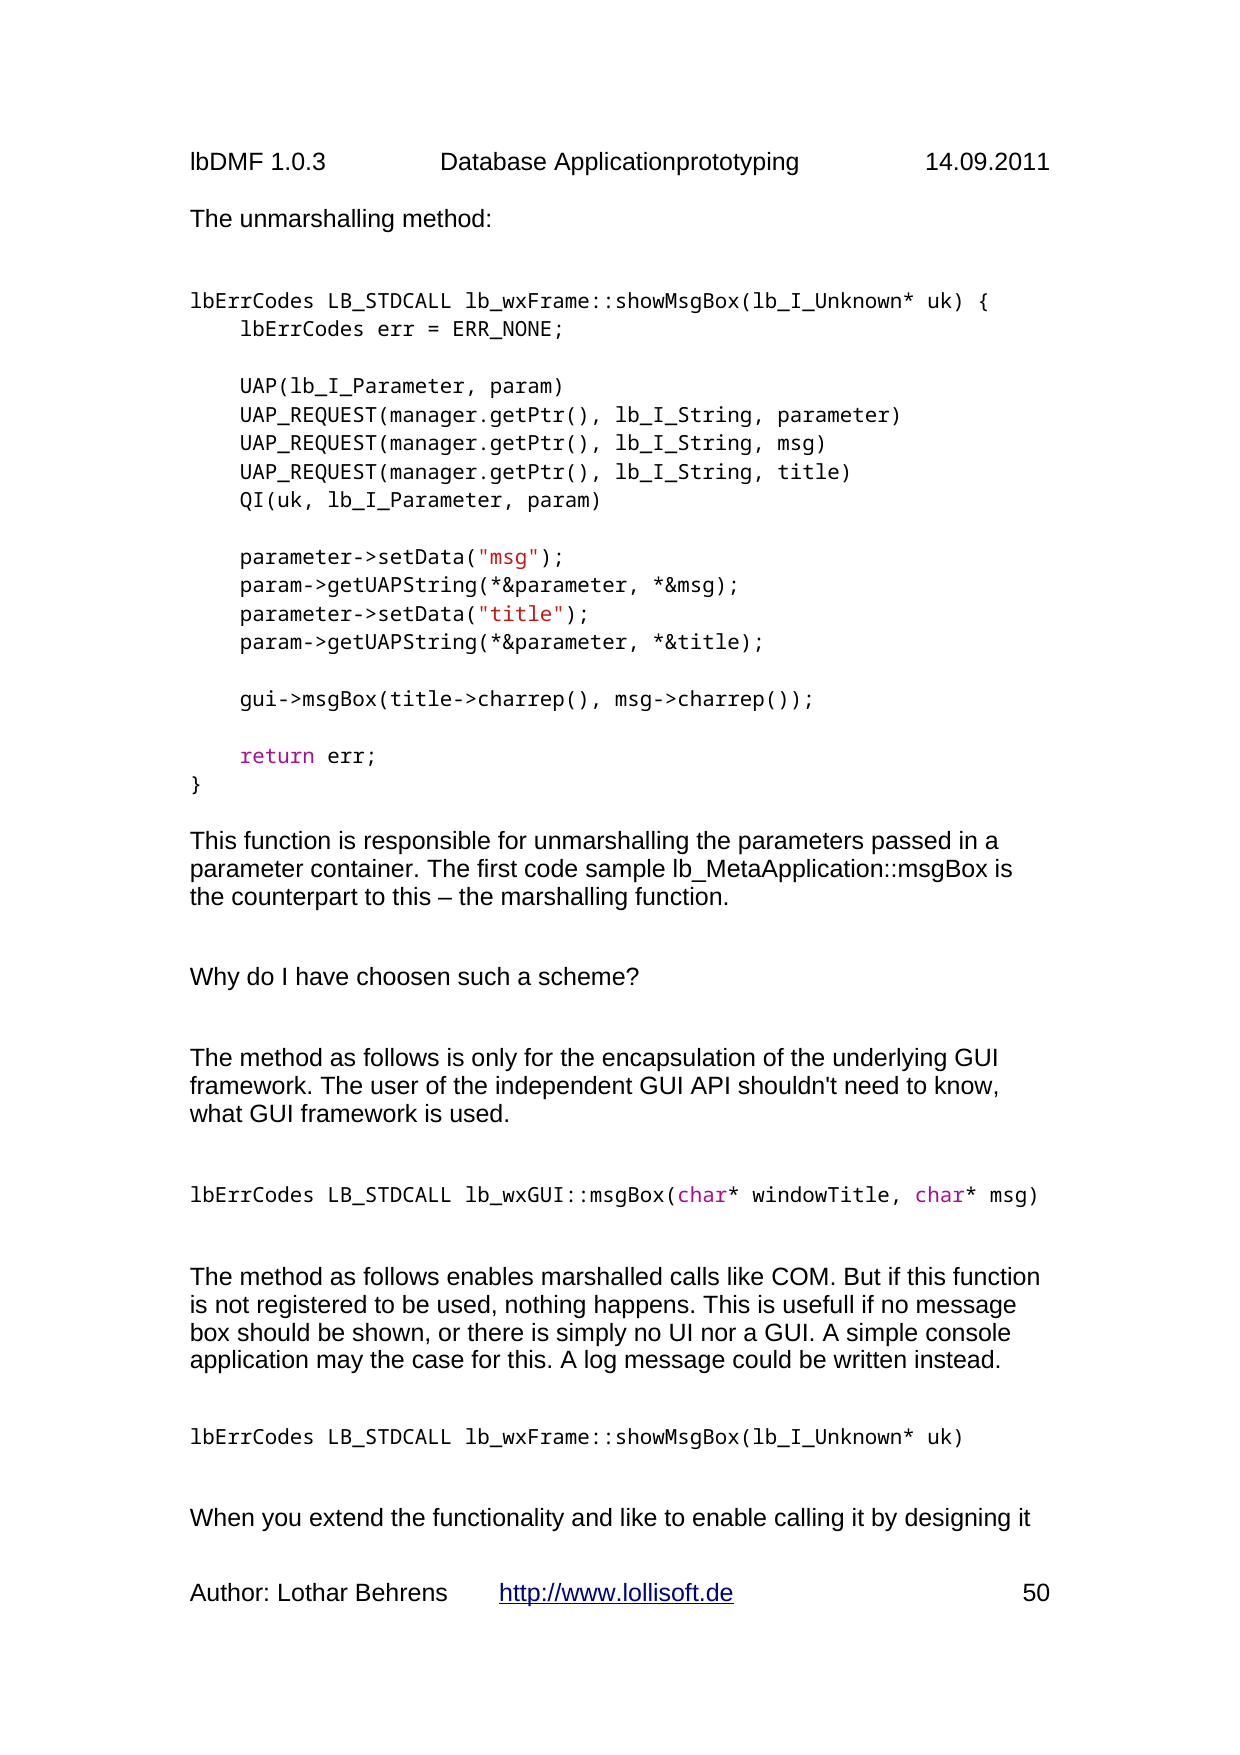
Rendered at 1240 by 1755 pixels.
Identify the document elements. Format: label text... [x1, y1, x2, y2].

text When you extend the functionality and like to enable calling it by designing it [189, 1504, 1050, 1532]
text The method as follows is only for the encapsulation of the underlying GUI framework. The user of the independent GUI API shouldn't need to know, what GUI framework is used. [189, 1044, 1050, 1128]
text UAP_REQUEST(manager.getPtr(), lb_I_String, title) [189, 457, 1050, 485]
text UAP_REQUEST(manager.getPtr(), lb_I_String, parameter) [189, 400, 1050, 428]
text QI(uk, lb_I_Parameter, param) [189, 485, 1050, 514]
text lbErrCodes LB_STDCALL lb_wxFrame::showMsgBox(lb_I_Unknown* uk) [189, 1422, 1050, 1451]
text This function is responsible for unmarshalling the parameters passed in a parameter container. The first code sample lb_MetaApplication::msgBox is the counterpart to this – the marshalling function. [189, 826, 1050, 910]
text lbErrCodes LB_STDCALL lb_wxFrame::showMsgBox(lb_I_Unknown* uk) { [189, 286, 1050, 314]
text gui->msgBox(title->charrep(), msg->charrep()); [189, 684, 1050, 713]
text UAP(lb_I_Parameter, param) [189, 371, 1050, 400]
text Why do I have choosen such a scheme? [189, 963, 1050, 991]
text parameter->setData("msg"); [189, 542, 1050, 571]
text UAP_REQUEST(manager.getPtr(), lb_I_String, msg) [189, 428, 1050, 457]
text lbErrCodes err = ERR_NONE; [189, 314, 1050, 343]
text parameter->setData("title"); [189, 599, 1050, 627]
text } [189, 769, 1050, 798]
text lbErrCodes LB_STDCALL lb_wxGUI::msgBox(char* windowTitle, char* msg) [189, 1181, 1050, 1209]
text return err; [189, 741, 1050, 769]
text param->getUAPString(*&parameter, *&title); [189, 627, 1050, 656]
text The method as follows enables marshalled calls like COM. But if this function is not registered to be used, nothing happens. This is usefull if no message box should be shown, or there is simply no UI nor a GUI. A simple console application may the case for this. A log message could be written instead. [189, 1262, 1050, 1374]
text param->getUAPString(*&parameter, *&msg); [189, 571, 1050, 599]
text The unmarshalling method: [189, 205, 1050, 233]
